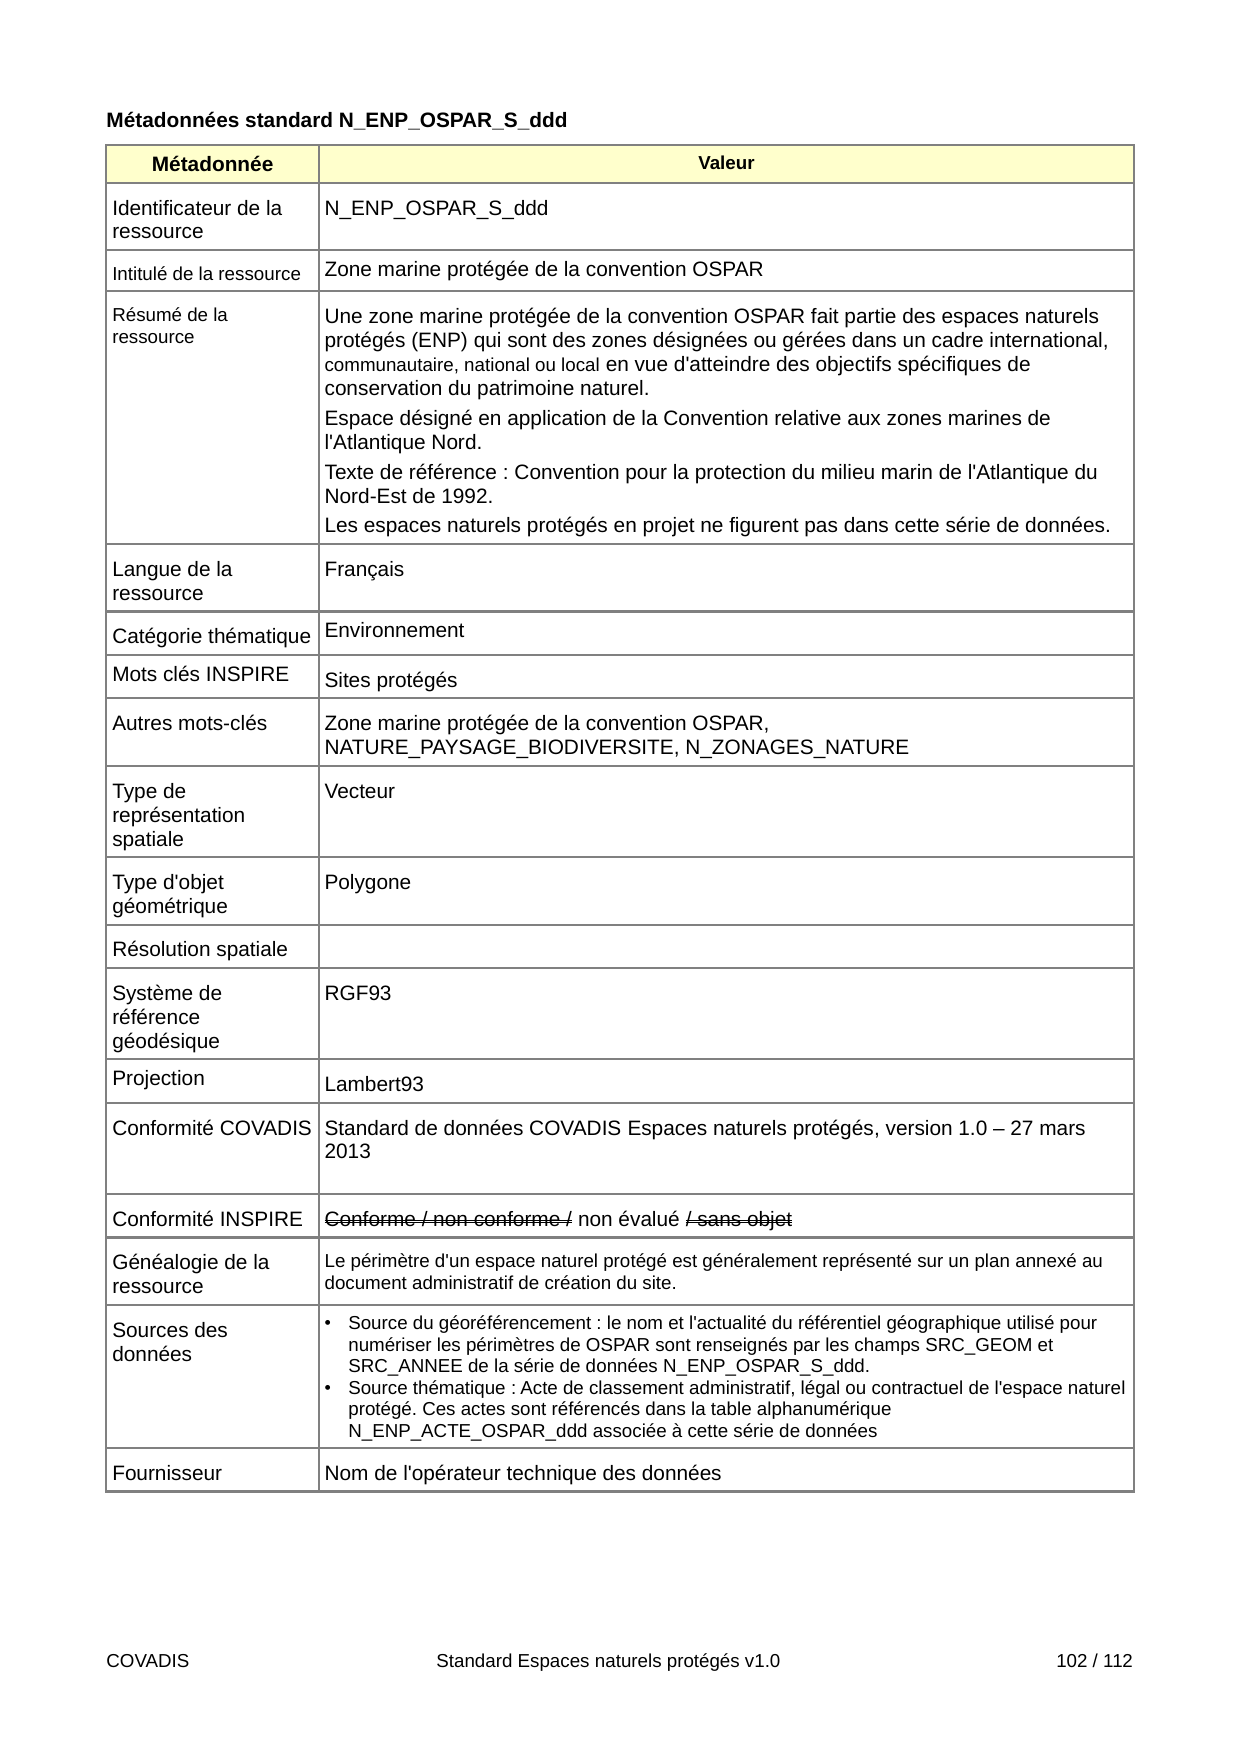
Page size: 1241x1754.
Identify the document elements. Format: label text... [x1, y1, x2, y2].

table_cell Intitulé de la ressource [107, 251, 318, 290]
table_cell Français [320, 545, 1133, 610]
table_cell Résumé de la ressource [107, 292, 318, 543]
table_cell Standard de données COVADIS Espaces naturels protégés, version 1.0 – 27 mars 2013 [320, 1104, 1133, 1193]
table_cell Environnement [320, 613, 1133, 654]
table_cell Langue de la ressource [107, 545, 318, 610]
table_cell Type d'objet géométrique [107, 858, 318, 923]
table_cell Catégorie thématique [107, 613, 318, 654]
table_cell Résolution spatiale [107, 926, 318, 967]
table_cell Sources des données [107, 1306, 318, 1447]
subtitle Métadonnées standard N_ENP_OSPAR_S_ddd [106, 108, 1134, 132]
table_cell Généalogie de la ressource [107, 1239, 318, 1304]
table_cell Identificateur de la ressource [107, 184, 318, 249]
table_cell Le périmètre d'un espace naturel protégé est généralement représenté sur un plan annexé au document administratif de création du site. [320, 1239, 1133, 1304]
table_cell Vecteur [320, 767, 1133, 856]
table_cell Zone marine protégée de la convention OSPAR [320, 251, 1133, 290]
table_cell Autres mots-clés [107, 699, 318, 765]
table_cell Fournisseur [107, 1449, 318, 1490]
table_cell Zone marine protégée de la convention OSPAR, NATURE_PAYSAGE_BIODIVERSITE, N_ZONAGES_NATURE [320, 699, 1133, 765]
table_header Valeur [320, 146, 1133, 182]
table_cell Source du géoréférencement : le nom et l'actualité du référentiel géographique utilisé pour numériser les périmètres de OSPAR sont renseignés par les champs SRC_GEOM et SRC_ANNEE de la série de données N_ENP_OSPAR_S_ddd. Source thématique : Acte de classement administratif, légal ou contractuel de l'espace naturel protégé. Ces actes sont référencés dans la table alphanumérique N_ENP_ACTE_OSPAR_ddd associée à cette série de données [320, 1306, 1133, 1447]
table_cell Nom de l'opérateur technique des données [320, 1449, 1133, 1490]
table_cell Sites protégés [320, 656, 1133, 697]
table_cell RGF93 [320, 969, 1133, 1058]
table_cell [320, 926, 1133, 967]
table_cell Conformité INSPIRE [107, 1195, 318, 1236]
table_header Métadonnée [107, 146, 318, 182]
table_cell Une zone marine protégée de la convention OSPAR fait partie des espaces naturels protégés (ENP) qui sont des zones désignées ou gérées dans un cadre international, communautaire, national ou local en vue d'atteindre des objectifs spécifiques de conservation du patrimoine naturel. Espace désigné en application de la Convention relative aux zones marines de l'Atlantique Nord. Texte de référence : Convention pour la protection du milieu marin de l'Atlantique du Nord-Est de 1992. Les espaces naturels protégés en projet ne figurent pas dans cette série de données. [320, 292, 1133, 543]
table_cell Système de référence géodésique [107, 969, 318, 1058]
table_cell Mots clés INSPIRE [107, 656, 318, 697]
table_cell Projection [107, 1060, 318, 1102]
table_cell Lambert93 [320, 1060, 1133, 1102]
table_cell Polygone [320, 858, 1133, 923]
table_cell Type de représentation spatiale [107, 767, 318, 856]
table_cell N_ENP_OSPAR_S_ddd [320, 184, 1133, 249]
table_cell Conformité COVADIS [107, 1104, 318, 1193]
table_cell Conforme / non conforme / non évalué / sans objet [320, 1195, 1133, 1236]
